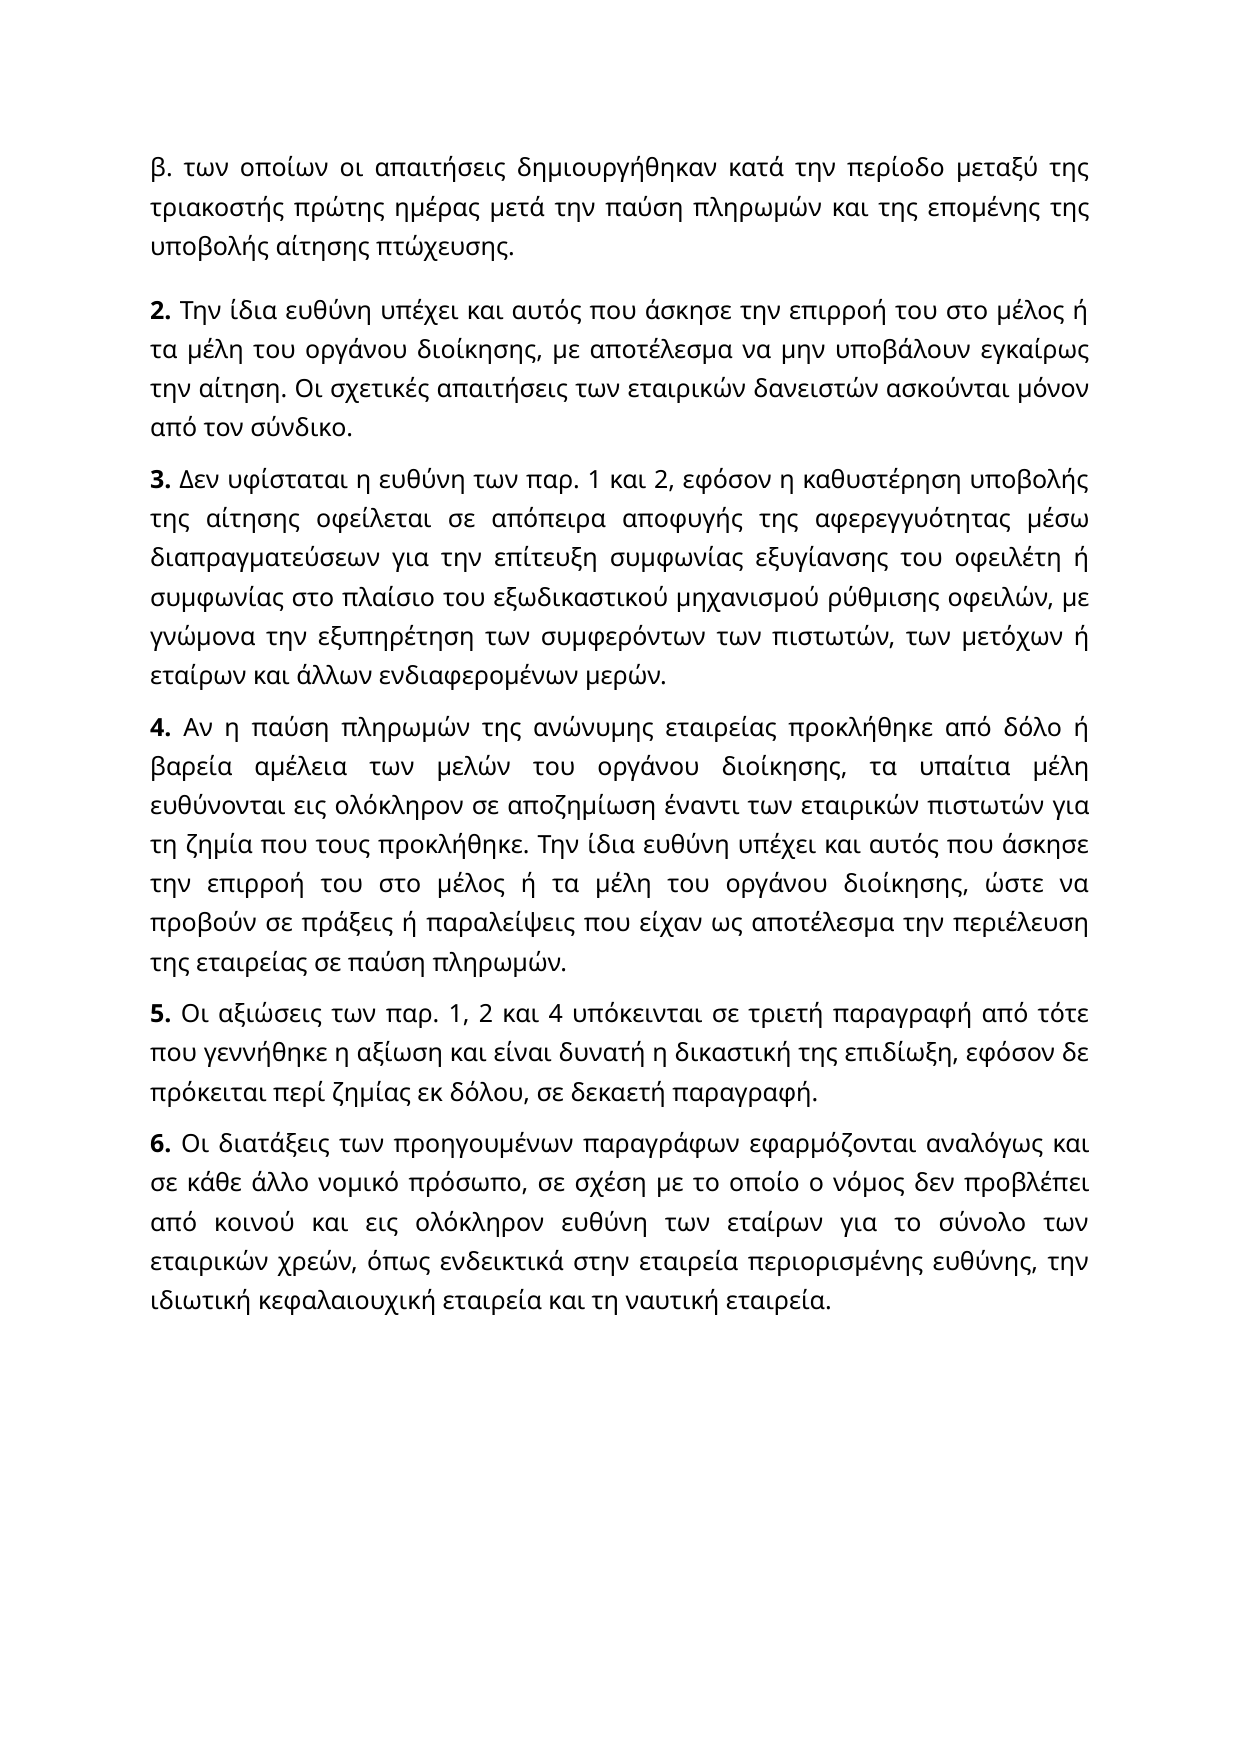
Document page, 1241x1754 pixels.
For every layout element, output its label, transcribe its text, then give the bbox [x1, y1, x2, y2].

text 3. Δεν υφίσταται η ευθύνη των παρ. 1 και 2, εφόσον η καθυστέρηση υποβολής της αίτησης οφείλεται σε απόπειρα αποφυγής της αφερεγγυότητας μέσω διαπραγματεύσεων για την επίτευξη συμφωνίας εξυγίανσης του οφειλέτη ή συμφωνίας στο πλαίσιο του εξωδικαστικού μηχανισμού ρύθμισης οφειλών, με γνώμονα την εξυπηρέτηση των συμφερόντων των πιστωτών, των μετόχων ή εταίρων και άλλων ενδιαφερομένων μερών. [150, 462, 1090, 692]
text 2. Την ίδια ευθύνη υπέχει και αυτός που άσκησε την επιρροή του στο μέλος ή τα μέλη του οργάνου διοίκησης, με αποτέλεσμα να μην υποβάλουν εγκαίρως την αίτηση. Οι σχετικές απαιτήσεις των εταιρικών δανειστών ασκούνται μόνον από τον σύνδικο. [150, 292, 1090, 444]
text 6. Οι διατάξεις των προηγουμένων παραγράφων εφαρμόζονται αναλόγως και σε κάθε άλλο νομικό πρόσωπο, σε σχέση με το οποίο ο νόμος δεν προβλέπει από κοινού και εις ολόκληρον ευθύνη των εταίρων για το σύνολο των εταιρικών χρεών, όπως ενδεικτικά στην εταιρεία περιορισμένης ευθύνης, την ιδιωτική κεφαλαιουχική εταιρεία και τη ναυτική εταιρεία. [150, 1126, 1090, 1317]
text β. των οποίων οι απαιτήσεις δημιουργήθηκαν κατά την περίοδο μεταξύ της τριακοστής πρώτης ημέρας μετά την παύση πληρωμών και της επομένης της υποβολής αίτησης πτώχευσης. [150, 150, 1090, 262]
text 4. Αν η παύση πληρωμών της ανώνυμης εταιρείας προκλήθηκε από δόλο ή βαρεία αμέλεια των μελών του οργάνου διοίκησης, τα υπαίτια μέλη ευθύνονται εις ολόκληρον σε αποζημίωση έναντι των εταιρικών πιστωτών για τη ζημία που τους προκλήθηκε. Την ίδια ευθύνη υπέχει και αυτός που άσκησε την επιρροή του στο μέλος ή τα μέλη του οργάνου διοίκησης, ώστε να προβούν σε πράξεις ή παραλείψεις που είχαν ως αποτέλεσμα την περιέλευση της εταιρείας σε παύση πληρωμών. [150, 709, 1090, 978]
text 5. Οι αξιώσεις των παρ. 1, 2 και 4 υπόκεινται σε τριετή παραγραφή από τότε που γεννήθηκε η αξίωση και είναι δυνατή η δικαστική της επιδίωξη, εφόσον δε πρόκειται περί ζημίας εκ δόλου, σε δεκαετή παραγραφή. [150, 996, 1090, 1108]
